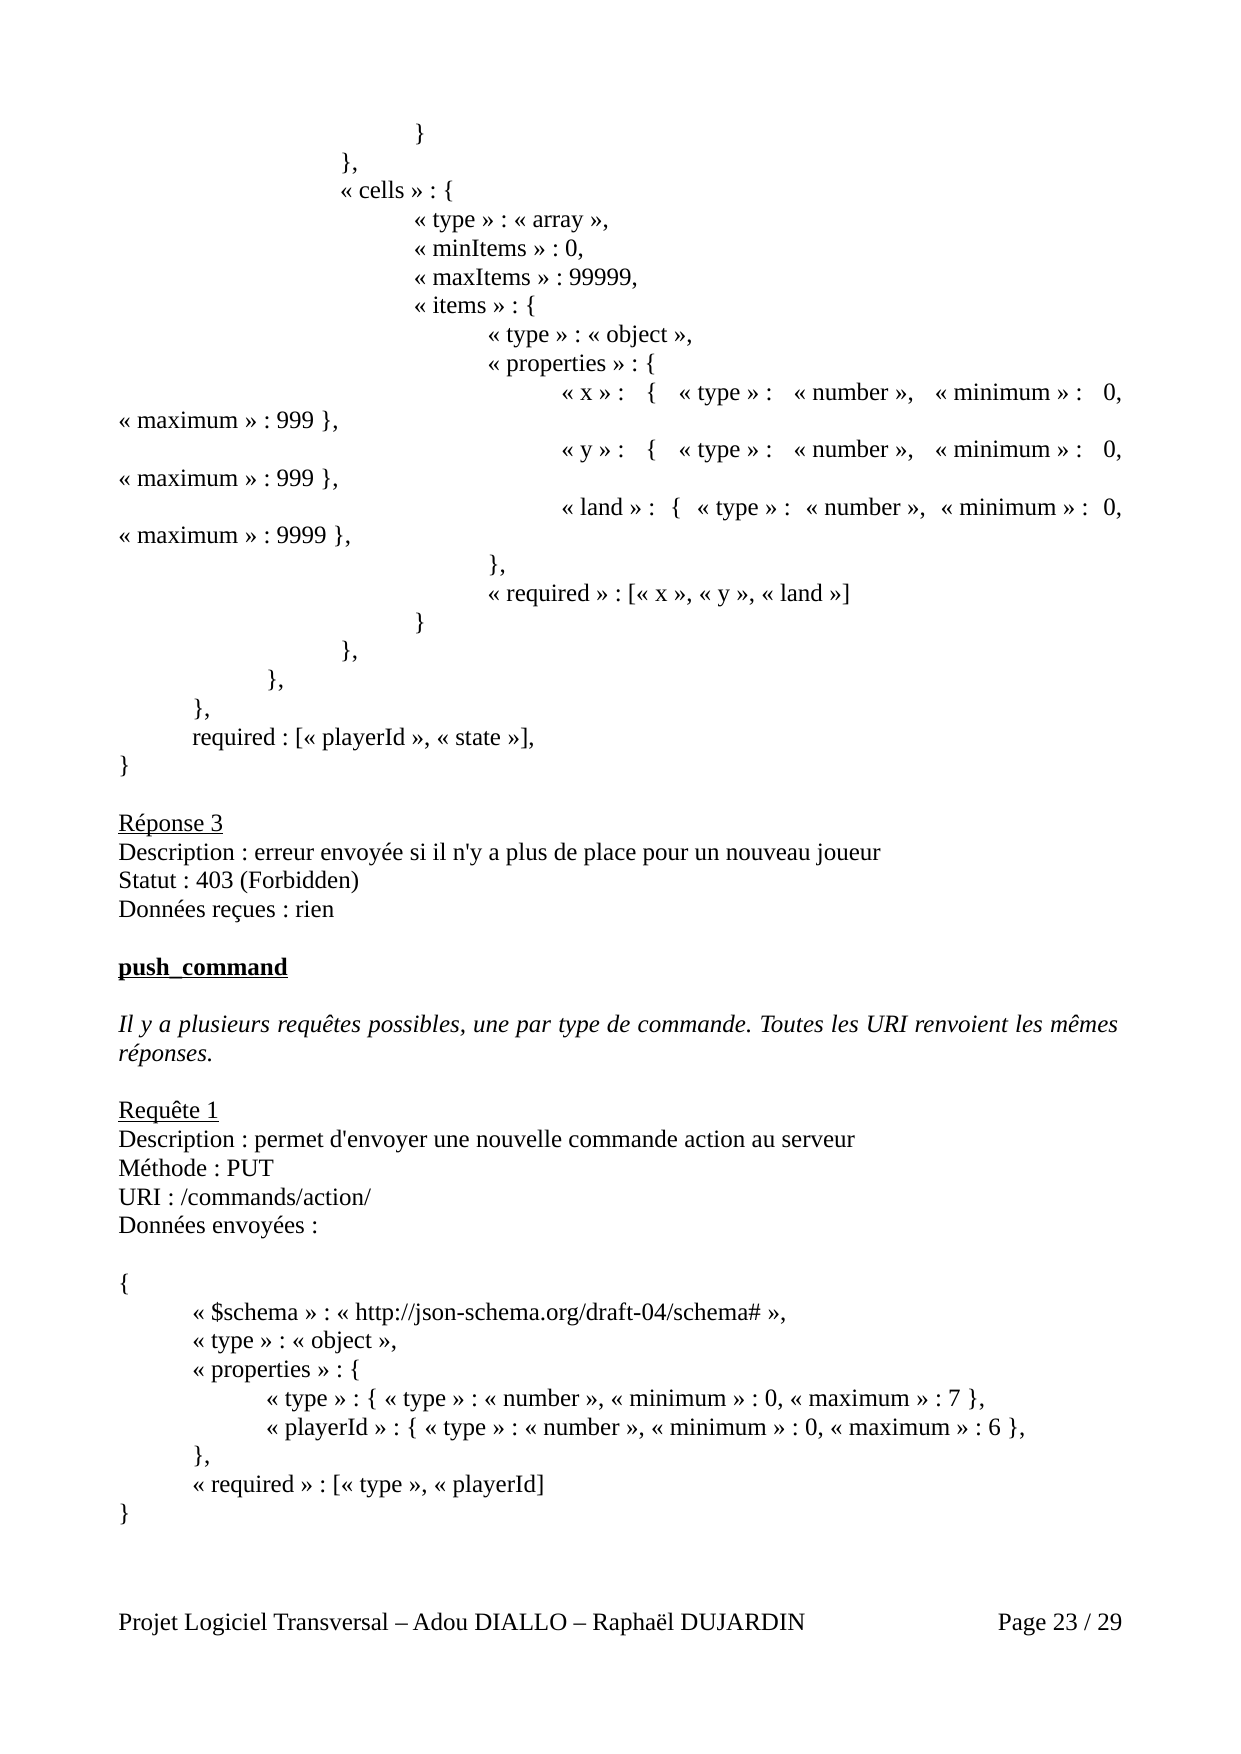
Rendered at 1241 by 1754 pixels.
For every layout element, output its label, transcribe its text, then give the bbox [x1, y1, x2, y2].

text « type » : { « type » : « number », « minimum » : 0, « maximum » : 7 }, [118, 1383, 1122, 1412]
text « y » : { « type » : « number », « minimum » : 0, « maximum » : 999 }, [118, 434, 1122, 492]
text Il y a plusieurs requêtes possibles, une par type de commande. Toutes les URI renvoient les mêmes réponses. [118, 1009, 1122, 1067]
text }, [118, 664, 1122, 693]
text Description : permet d'envoyer une nouvelle commande action au serveur [118, 1124, 1122, 1153]
text { [118, 1268, 1122, 1297]
text « properties » : { [118, 348, 1122, 377]
text Données envoyées : [118, 1211, 1122, 1239]
text } [118, 751, 1122, 779]
text }, [118, 1441, 1122, 1469]
text }, [118, 147, 1122, 176]
text « maxItems » : 99999, [118, 262, 1122, 291]
text Réponse 3 [118, 808, 1122, 837]
text Description : erreur envoyée si il n'y a plus de place pour un nouveau joueur [118, 837, 1122, 866]
text « properties » : { [118, 1354, 1122, 1383]
text « required » : [« x », « y », « land »] [118, 578, 1122, 607]
text « playerId » : { « type » : « number », « minimum » : 0, « maximum » : 6 }, [118, 1412, 1122, 1441]
text « type » : « object », [118, 319, 1122, 348]
text }, [118, 693, 1122, 722]
text « type » : « array », [118, 204, 1122, 233]
text « $schema » : « http://json-schema.org/draft-04/schema# », [118, 1297, 1122, 1326]
text } [118, 607, 1122, 636]
text « land » : { « type » : « number », « minimum » : 0, « maximum » : 9999 }, [118, 492, 1122, 549]
text Statut : 403 (Forbidden) [118, 866, 1122, 894]
text « minItems » : 0, [118, 233, 1122, 262]
text « type » : « object », [118, 1326, 1122, 1354]
text « cells » : { [118, 176, 1122, 204]
text } [118, 1498, 1122, 1527]
text }, [118, 636, 1122, 664]
text required : [« playerId », « state »], [118, 722, 1122, 751]
text Requête 1 [118, 1096, 1122, 1124]
text Données reçues : rien [118, 894, 1122, 923]
text « items » : { [118, 291, 1122, 319]
text push_command [118, 952, 1122, 981]
text Méthode : PUT [118, 1153, 1122, 1182]
text URI : /commands/action/ [118, 1182, 1122, 1211]
text } [118, 118, 1122, 147]
text « required » : [« type », « playerId] [118, 1469, 1122, 1498]
text « x » : { « type » : « number », « minimum » : 0, « maximum » : 999 }, [118, 377, 1122, 434]
text }, [118, 549, 1122, 578]
